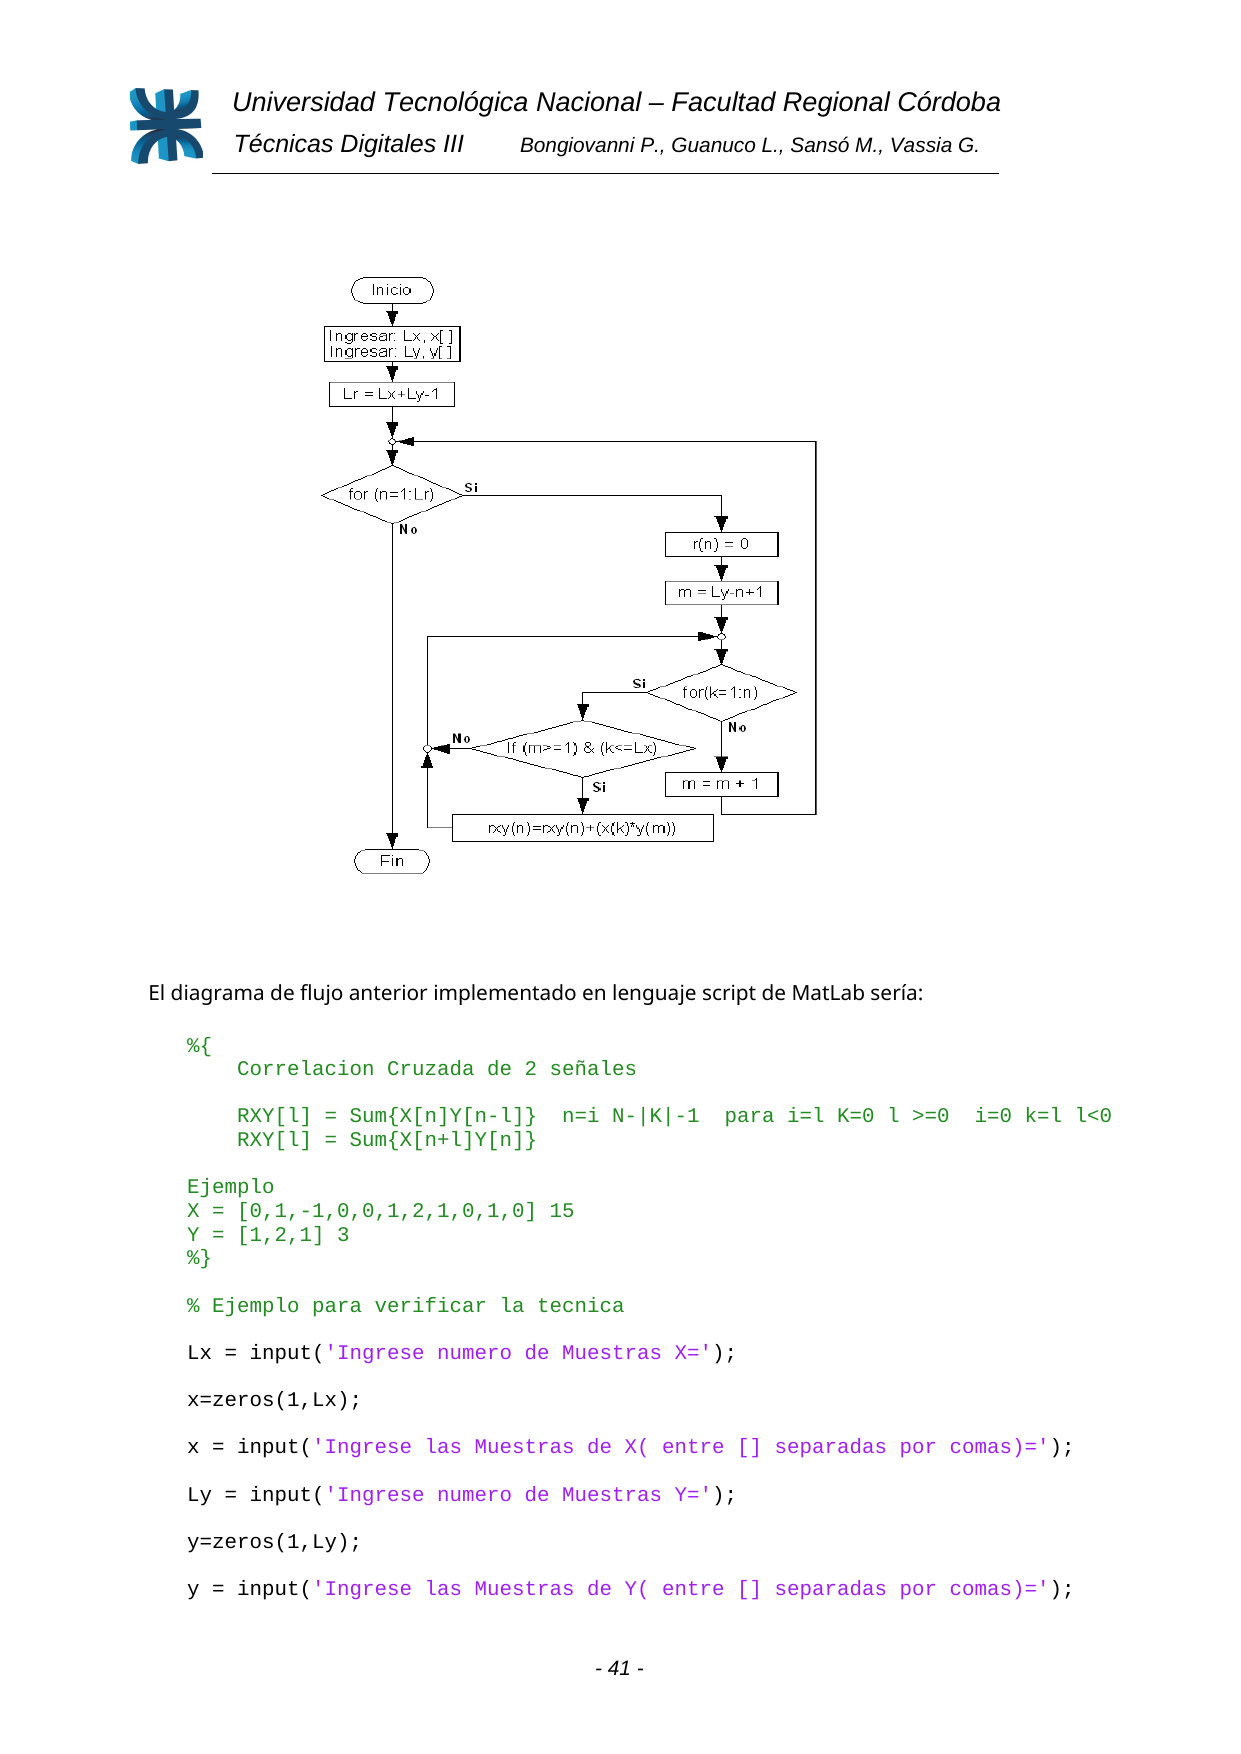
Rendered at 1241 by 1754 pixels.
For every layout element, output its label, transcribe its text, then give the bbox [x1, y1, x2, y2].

picture [321, 277, 817, 874]
text % Ejemplo para verificar la tecnica [187, 1295, 1122, 1318]
text Ly = input('Ingrese numero de Muestras Y='); [187, 1484, 1122, 1507]
text Correlacion Cruzada de 2 señales [187, 1058, 1122, 1082]
picture [129, 88, 203, 164]
text %{ [187, 1034, 1122, 1058]
text RXY[l] = Sum{X[n]Y[n-l]} n=i N-|K|-1 para i=l K=0 l >=0 i=0 k=l l<0 [187, 1106, 1122, 1129]
text Y = [1,2,1] 3 [187, 1224, 1122, 1247]
text Lx = input('Ingrese numero de Muestras X='); [187, 1342, 1122, 1366]
text Ejemplo [187, 1176, 1122, 1200]
text %} [187, 1247, 1122, 1271]
text x = input('Ingrese las Muestras de X( entre [] separadas por comas)='); [187, 1437, 1122, 1460]
text RXY[l] = Sum{X[n+l]Y[n]} [187, 1129, 1122, 1153]
text X = [0,1,-1,0,0,1,2,1,0,1,0] 15 [187, 1200, 1122, 1224]
text y=zeros(1,Ly); [187, 1531, 1122, 1555]
text x=zeros(1,Lx); [187, 1389, 1122, 1413]
text El diagrama de flujo anterior implementado en lenguaje script de MatLab sería: [148, 978, 1122, 1006]
text y = input('Ingrese las Muestras de Y( entre [] separadas por comas)='); [187, 1578, 1122, 1602]
